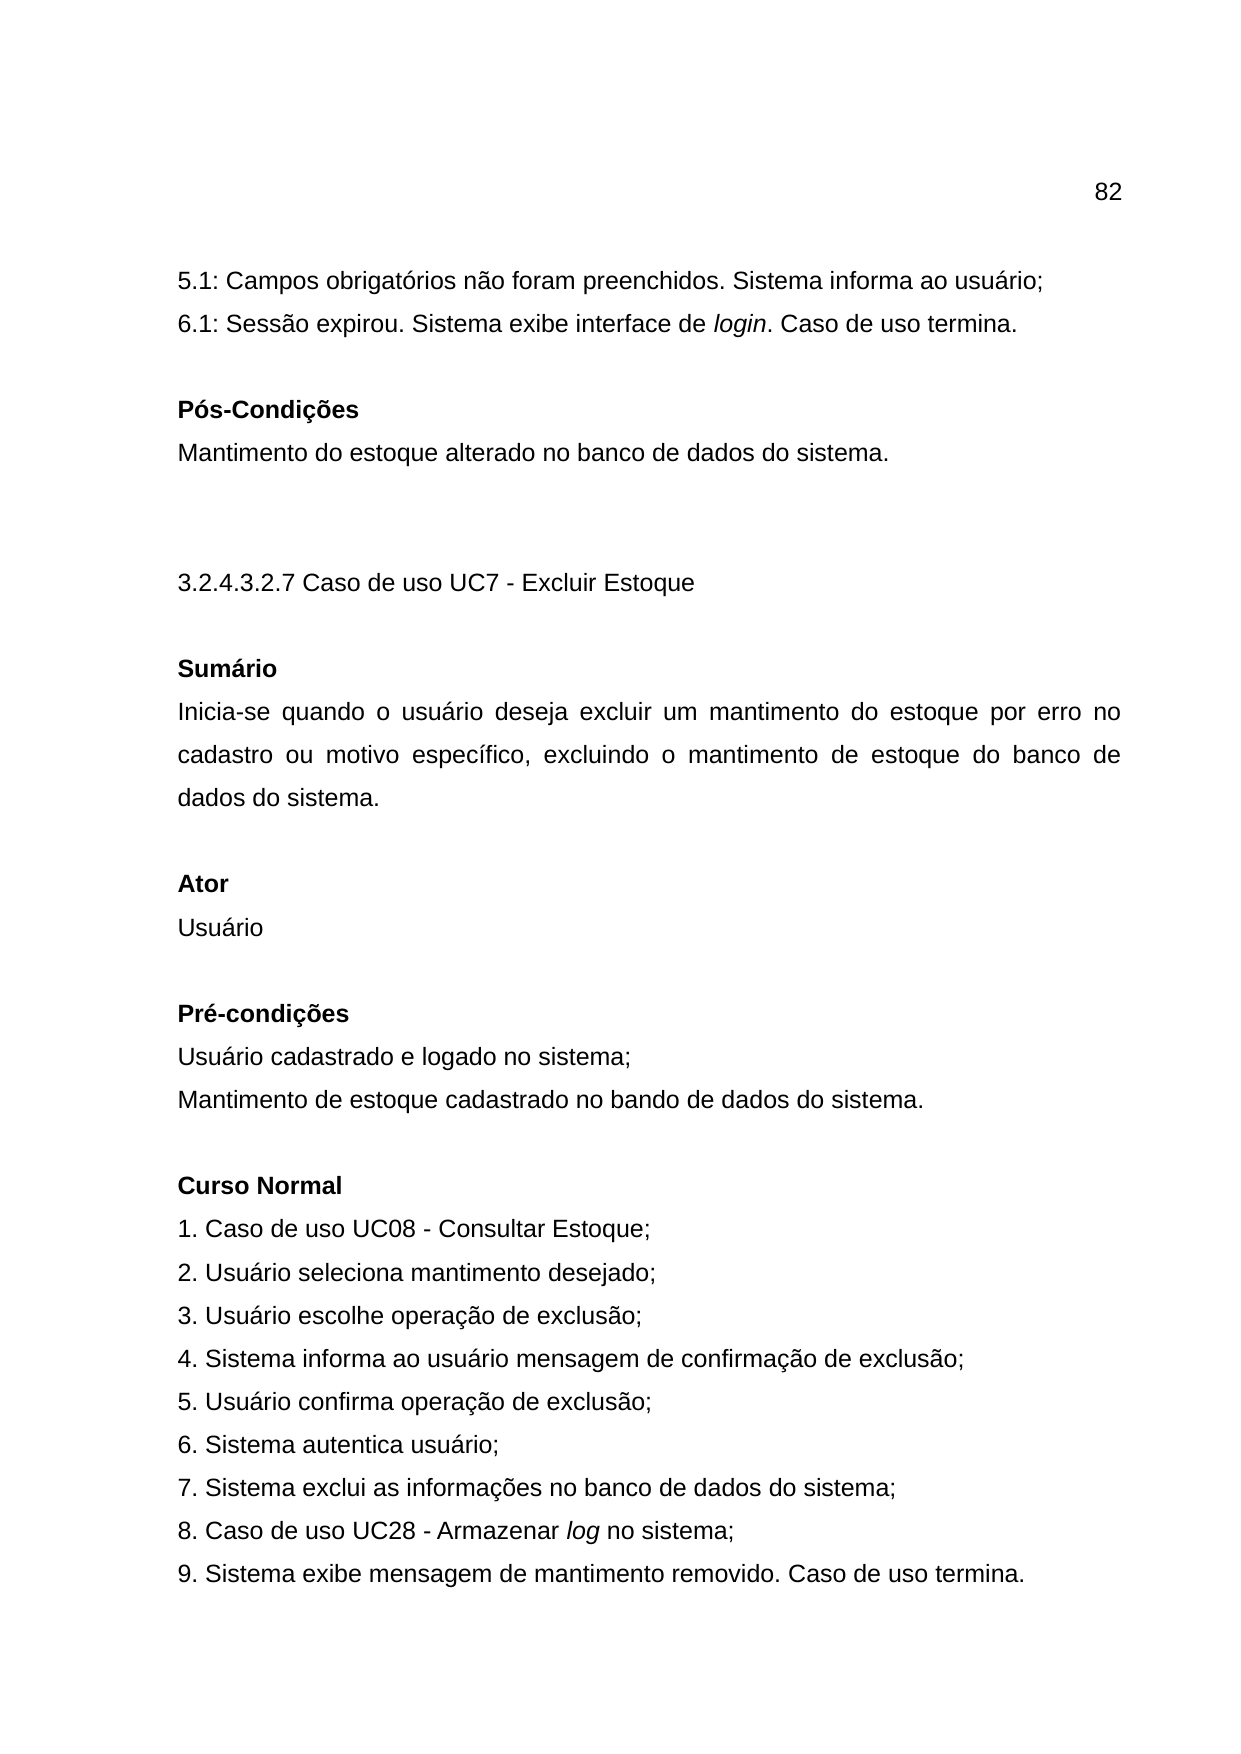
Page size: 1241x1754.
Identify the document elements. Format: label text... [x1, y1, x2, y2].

text Ator [177, 869, 1122, 898]
text Curso Normal [177, 1171, 1122, 1200]
text Usuário [177, 913, 1122, 941]
text 4. Sistema informa ao usuário mensagem de confirmação de exclusão; [177, 1344, 1122, 1373]
text Mantimento do estoque alterado no banco de dados do sistema. [177, 438, 1122, 467]
text 6. Sistema autentica usuário; [177, 1430, 1122, 1459]
text Pré-condições [177, 999, 1122, 1028]
text Inicia-se quando o usuário deseja excluir um mantimento do estoque por erro no cadastro ou motivo específico, excluindo o mantimento de estoque do banco de dados do sistema. [177, 697, 1122, 812]
text 5. Usuário confirma operação de exclusão; [177, 1387, 1122, 1416]
text Sumário [177, 654, 1122, 683]
text Pós-Condições [177, 395, 1122, 424]
text 3.2.4.3.2.7 Caso de uso UC7 - Excluir Estoque [177, 568, 1122, 596]
text 5.1: Campos obrigatórios não foram preenchidos. Sistema informa ao usuário; [177, 266, 1122, 294]
text 9. Sistema exibe mensagem de mantimento removido. Caso de uso termina. [177, 1559, 1122, 1588]
text 2. Usuário seleciona mantimento desejado; [177, 1258, 1122, 1286]
text Mantimento de estoque cadastrado no bando de dados do sistema. [177, 1085, 1122, 1114]
text 6.1: Sessão expirou. Sistema exibe interface de login. Caso de uso termina. [177, 309, 1122, 338]
text 7. Sistema exclui as informações no banco de dados do sistema; [177, 1473, 1122, 1502]
text Usuário cadastrado e logado no sistema; [177, 1042, 1122, 1071]
text 1. Caso de uso UC08 - Consultar Estoque; [177, 1214, 1122, 1243]
text 3. Usuário escolhe operação de exclusão; [177, 1301, 1122, 1329]
text 8. Caso de uso UC28 - Armazenar log no sistema; [177, 1516, 1122, 1545]
